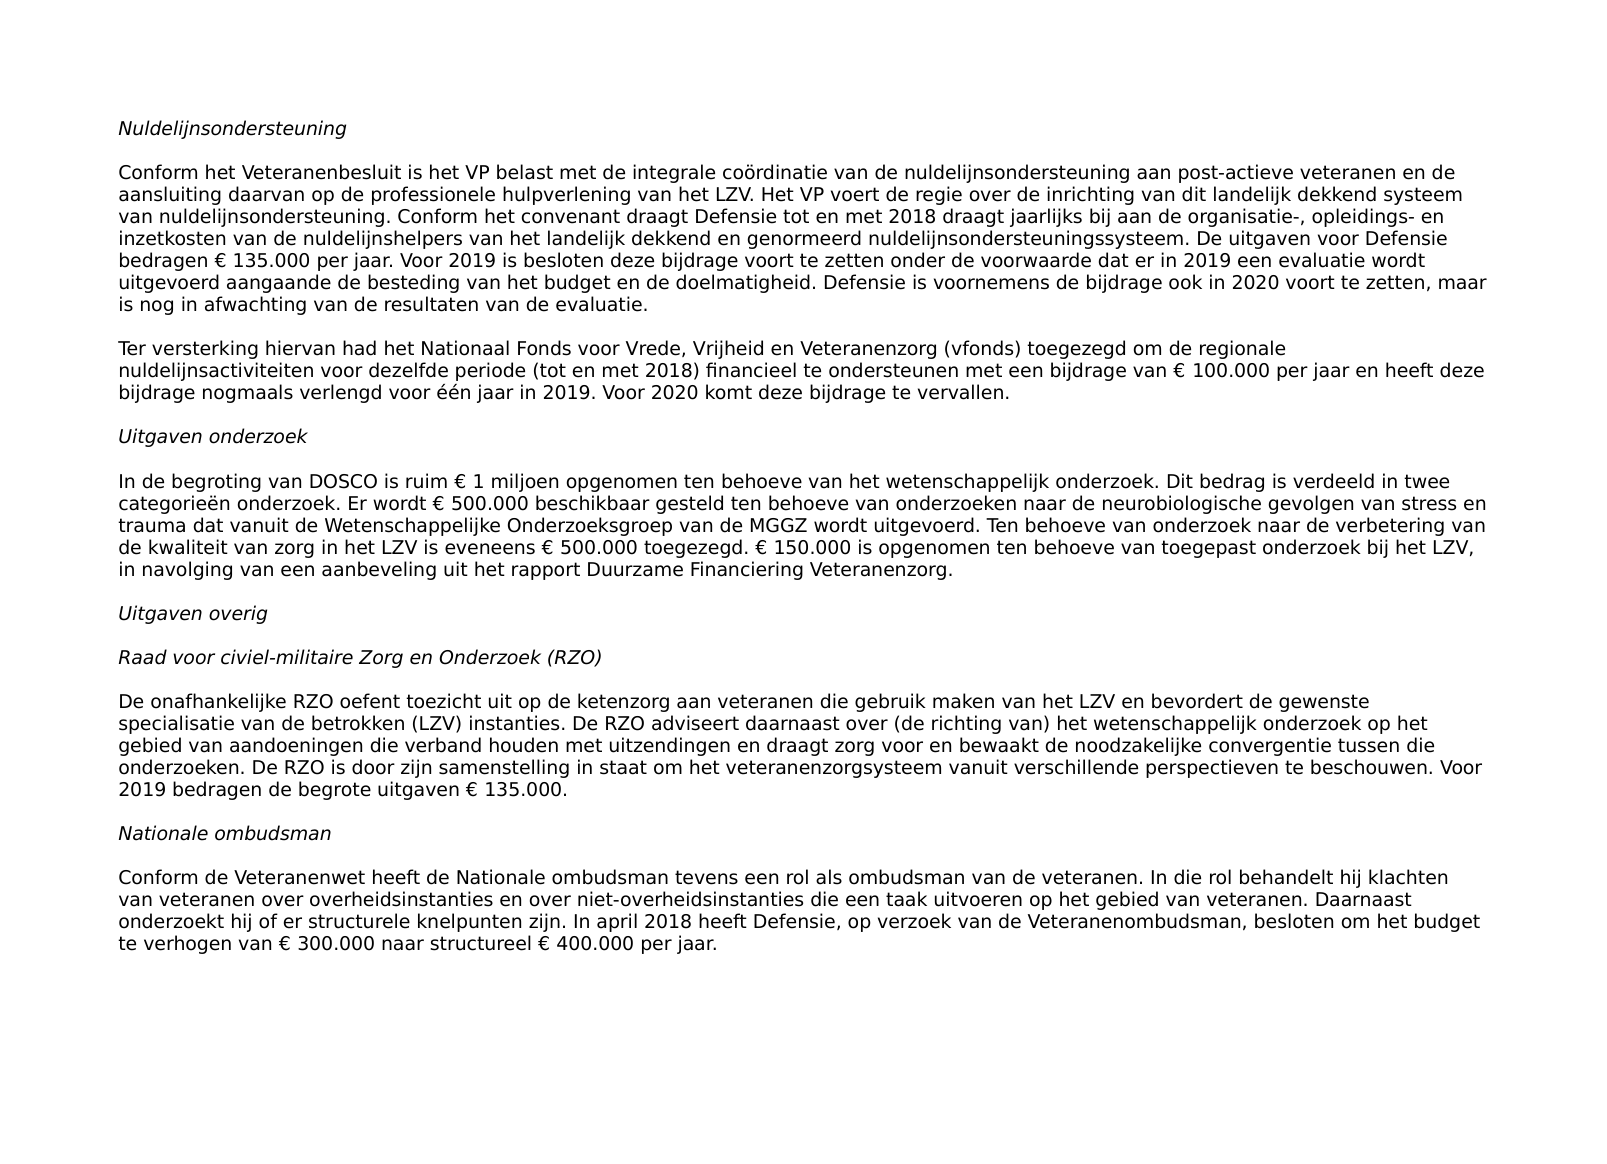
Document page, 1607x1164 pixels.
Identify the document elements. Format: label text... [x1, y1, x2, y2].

subtitle Raad voor civiel-militaire Zorg en Onderzoek (RZO) [118, 647, 1488, 669]
subtitle Uitgaven overig [118, 603, 1488, 625]
subtitle Uitgaven onderzoek [118, 426, 1488, 448]
text Ter versterking hiervan had het Nationaal Fonds voor Vrede, Vrijheid en Veteranenzorg (vfonds) toegezegd om de regionale nuldelijnsactiviteiten voor dezelfde periode (tot en met 2018) financieel te ondersteunen met een bijdrage van € 100.000 per jaar en heeft deze bijdrage nogmaals verlengd voor één jaar in 2019. Voor 2020 komt deze bijdrage te vervallen. [118, 338, 1488, 404]
text Conform het Veteranenbesluit is het VP belast met de integrale coördinatie van de nuldelijnsondersteuning aan post-actieve veteranen en de aansluiting daarvan op de professionele hulpverlening van het LZV. Het VP voert de regie over de inrichting van dit landelijk dekkend systeem van nuldelijnsondersteuning. Conform het convenant draagt Defensie tot en met 2018 draagt jaarlijks bij aan de organisatie-, opleidings- en inzetkosten van de nuldelijnshelpers van het landelijk dekkend en genormeerd nuldelijnsondersteuningssysteem. De uitgaven voor Defensie bedragen € 135.000 per jaar. Voor 2019 is besloten deze bijdrage voort te zetten onder de voorwaarde dat er in 2019 een evaluatie wordt uitgevoerd aangaande de besteding van het budget en de doelmatigheid. Defensie is voornemens de bijdrage ook in 2020 voort te zetten, maar is nog in afwachting van de resultaten van de evaluatie. [118, 162, 1488, 316]
text Conform de Veteranenwet heeft de Nationale ombudsman tevens een rol als ombudsman van de veteranen. In die rol behandelt hij klachten van veteranen over overheidsinstanties en over niet-overheidsinstanties die een taak uitvoeren op het gebied van veteranen. Daarnaast onderzoekt hij of er structurele knelpunten zijn. In april 2018 heeft Defensie, op verzoek van de Veteranenombudsman, besloten om het budget te verhogen van € 300.000 naar structureel € 400.000 per jaar. [118, 867, 1488, 955]
text In de begroting van DOSCO is ruim € 1 miljoen opgenomen ten behoeve van het wetenschappelijk onderzoek. Dit bedrag is verdeeld in twee categorieën onderzoek. Er wordt € 500.000 beschikbaar gesteld ten behoeve van onderzoeken naar de neurobiologische gevolgen van stress en trauma dat vanuit de Wetenschappelijke Onderzoeksgroep van de MGGZ wordt uitgevoerd. Ten behoeve van onderzoek naar de verbetering van de kwaliteit van zorg in het LZV is eveneens € 500.000 toegezegd. € 150.000 is opgenomen ten behoeve van toegepast onderzoek bij het LZV, in navolging van een aanbeveling uit het rapport Duurzame Financiering Veteranenzorg. [118, 471, 1488, 581]
subtitle Nuldelijnsondersteuning [118, 118, 1488, 140]
subtitle Nationale ombudsman [118, 823, 1488, 845]
text De onafhankelijke RZO oefent toezicht uit op de ketenzorg aan veteranen die gebruik maken van het LZV en bevordert de gewenste specialisatie van de betrokken (LZV) instanties. De RZO adviseert daarnaast over (de richting van) het wetenschappelijk onderzoek op het gebied van aandoeningen die verband houden met uitzendingen en draagt zorg voor en bewaakt de noodzakelijke convergentie tussen die onderzoeken. De RZO is door zijn samenstelling in staat om het veteranenzorgsysteem vanuit verschillende perspectieven te beschouwen. Voor 2019 bedragen de begrote uitgaven € 135.000. [118, 691, 1488, 801]
